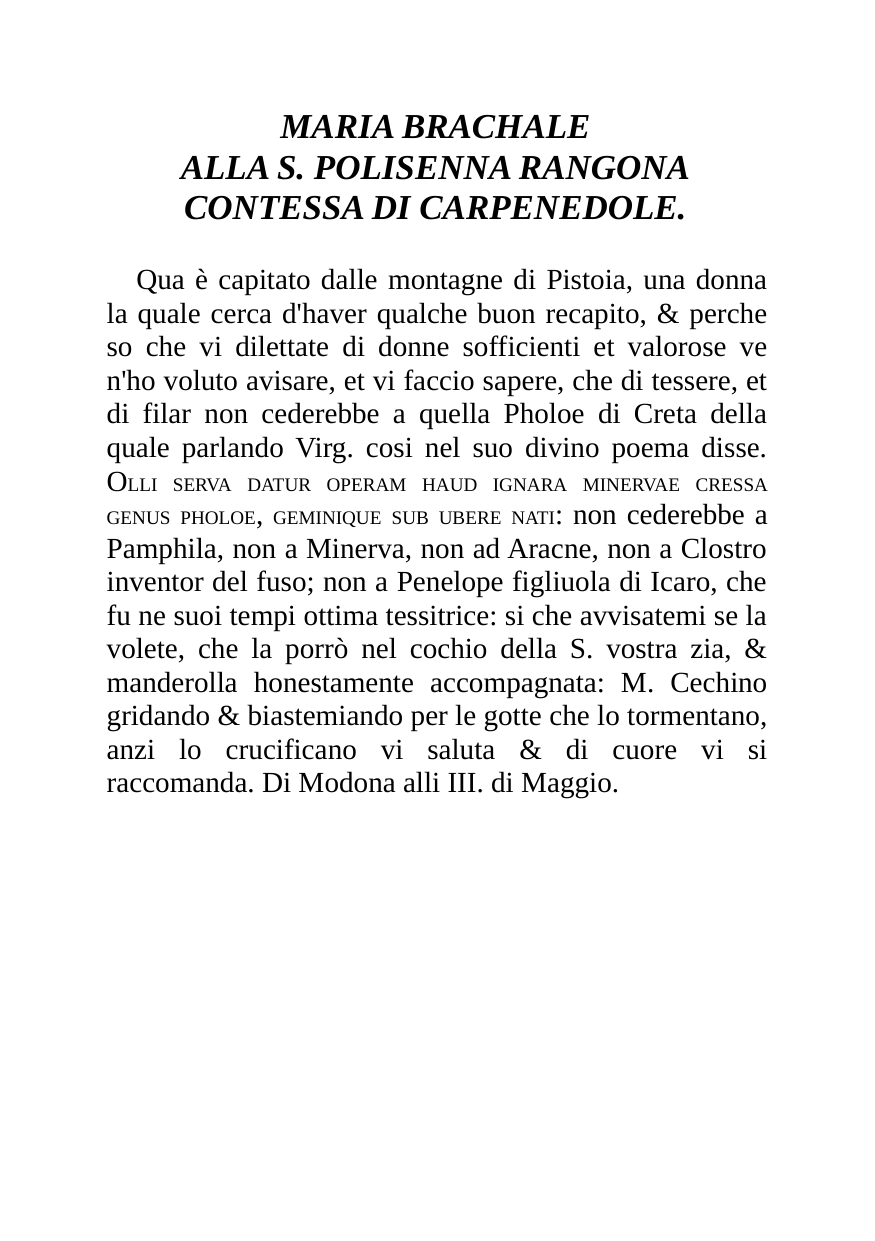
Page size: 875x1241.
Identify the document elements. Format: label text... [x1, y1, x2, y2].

text Qua è capitato dalle montagne di Pistoia, una donna la quale cerca d'haver qualche buon recapito, & perche so che vi dilettate di donne sofficienti et valorose ve n'ho voluto avisare, et vi faccio sapere, che di tessere, et di filar non cederebbe a quella Pholoe di Creta della quale parlando Virg. cosi nel suo divino poema disse. Olli serva datur operam haud ignara minervae cressa genus pholoe, geminique sub ubere nati: non cederebbe a Pamphila, non a Minerva, non ad Aracne, non a Clostro inventor del fuso; non a Penelope figliuola di Icaro, che fu ne suoi tempi ottima tessitrice: si che avvisatemi se la volete, che la porrò nel cochio della S. vostra zia, & manderolla honestamente accompagnata: M. Cechino gridando & biastemiando per le gotte che lo tormentano, anzi lo crucificano vi saluta & di cuore vi si raccomanda. Di Modona alli III. di Maggio. [106, 262, 768, 799]
subtitle MARIA BRACHALE ALLA S. POLISENNA RANGONA CONTESSA DI CARPENEDOLE. [106, 106, 768, 227]
